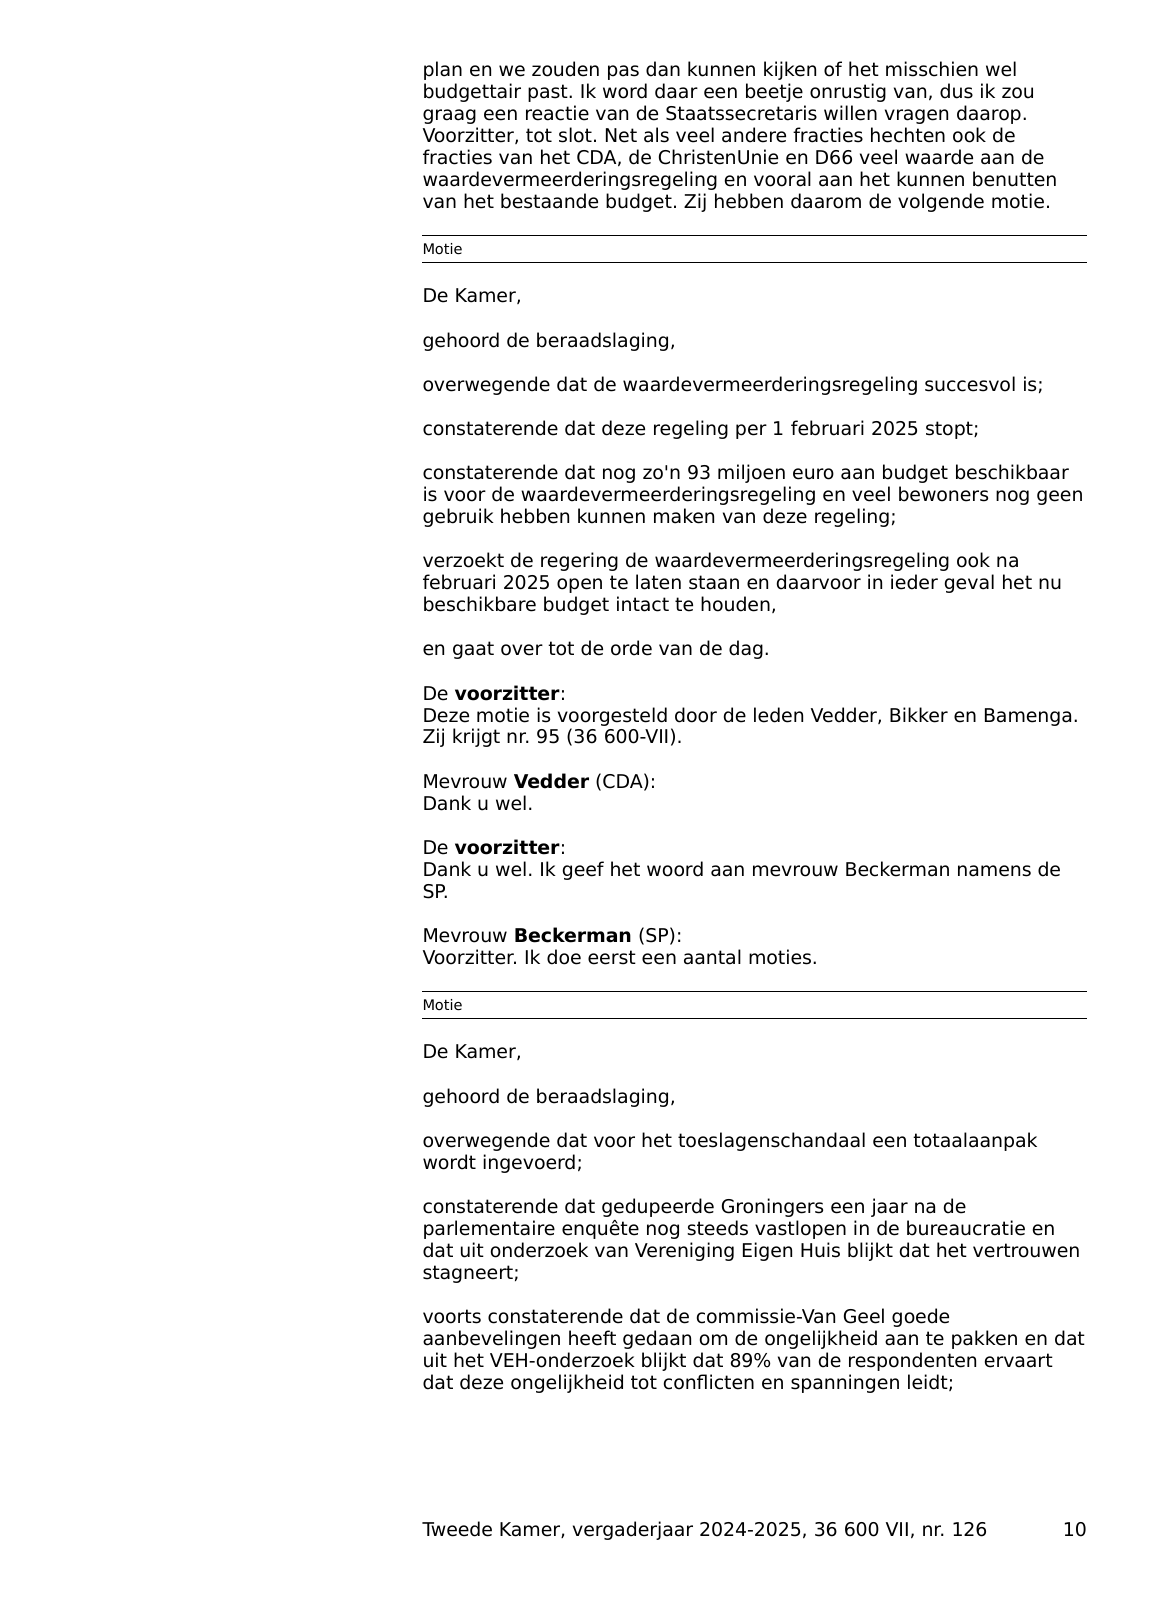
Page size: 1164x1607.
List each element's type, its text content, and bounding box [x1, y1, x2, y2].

text De Kamer, [422, 285, 1087, 307]
text overwegende dat voor het toeslagenschandaal een totaalaanpak wordt ingevoerd; [422, 1130, 1087, 1174]
table_header Motie [422, 236, 1087, 262]
text De Kamer, [422, 1041, 1087, 1063]
text gehoord de beraadslaging, [422, 1086, 1087, 1107]
text plan en we zouden pas dan kunnen kijken of het misschien wel budgettair past. Ik word daar een beetje onrustig van, dus ik zou graag een reactie van de Staatssecretaris willen vragen daarop. [422, 59, 1087, 125]
text voorts constaterende dat de commissie-Van Geel goede aanbevelingen heeft gedaan om de ongelijkheid aan te pakken en dat uit het VEH-onderzoek blijkt dat 89% van de respondenten ervaart dat deze ongelijkheid tot conflicten en spanningen leidt; [422, 1306, 1087, 1394]
text Voorzitter, tot slot. Net als veel andere fracties hechten ook de fracties van het CDA, de ChristenUnie en D66 veel waarde aan de waardevermeerderingsregeling en vooral aan het kunnen benutten van het bestaande budget. Zij hebben daarom de volgende motie. [422, 125, 1087, 213]
text verzoekt de regering de waardevermeerderingsregeling ook na februari 2025 open te laten staan en daarvoor in ieder geval het nu beschikbare budget intact te houden, [422, 550, 1087, 616]
text Mevrouw Vedder (CDA): [422, 771, 1087, 793]
text constaterende dat deze regeling per 1 februari 2025 stopt; [422, 418, 1087, 440]
text Dank u wel. [422, 793, 1087, 814]
text gehoord de beraadslaging, [422, 329, 1087, 352]
text constaterende dat nog zo'n 93 miljoen euro aan budget beschikbaar is voor de waardevermeerderingsregeling en veel bewoners nog geen gebruik hebben kunnen maken van deze regeling; [422, 462, 1087, 528]
text Voorzitter. Ik doe eerst een aantal moties. [422, 947, 1087, 969]
text De voorzitter: [422, 682, 1087, 704]
text constaterende dat gedupeerde Groningers een jaar na de parlementaire enquête nog steeds vastlopen in de bureaucratie en dat uit onderzoek van Vereniging Eigen Huis blijkt dat het vertrouwen stagneert; [422, 1196, 1087, 1284]
text Mevrouw Beckerman (SP): [422, 925, 1087, 947]
text Dank u wel. Ik geef het woord aan mevrouw Beckerman namens de SP. [422, 859, 1087, 903]
table_header Motie [422, 992, 1087, 1018]
text Deze motie is voorgesteld door de leden Vedder, Bikker en Bamenga. [422, 704, 1087, 726]
text overwegende dat de waardevermeerderingsregeling succesvol is; [422, 374, 1087, 396]
text Zij krijgt nr. 95 (36 600-VII). [422, 726, 1087, 748]
text De voorzitter: [422, 837, 1087, 859]
text en gaat over tot de orde van de dag. [422, 638, 1087, 660]
